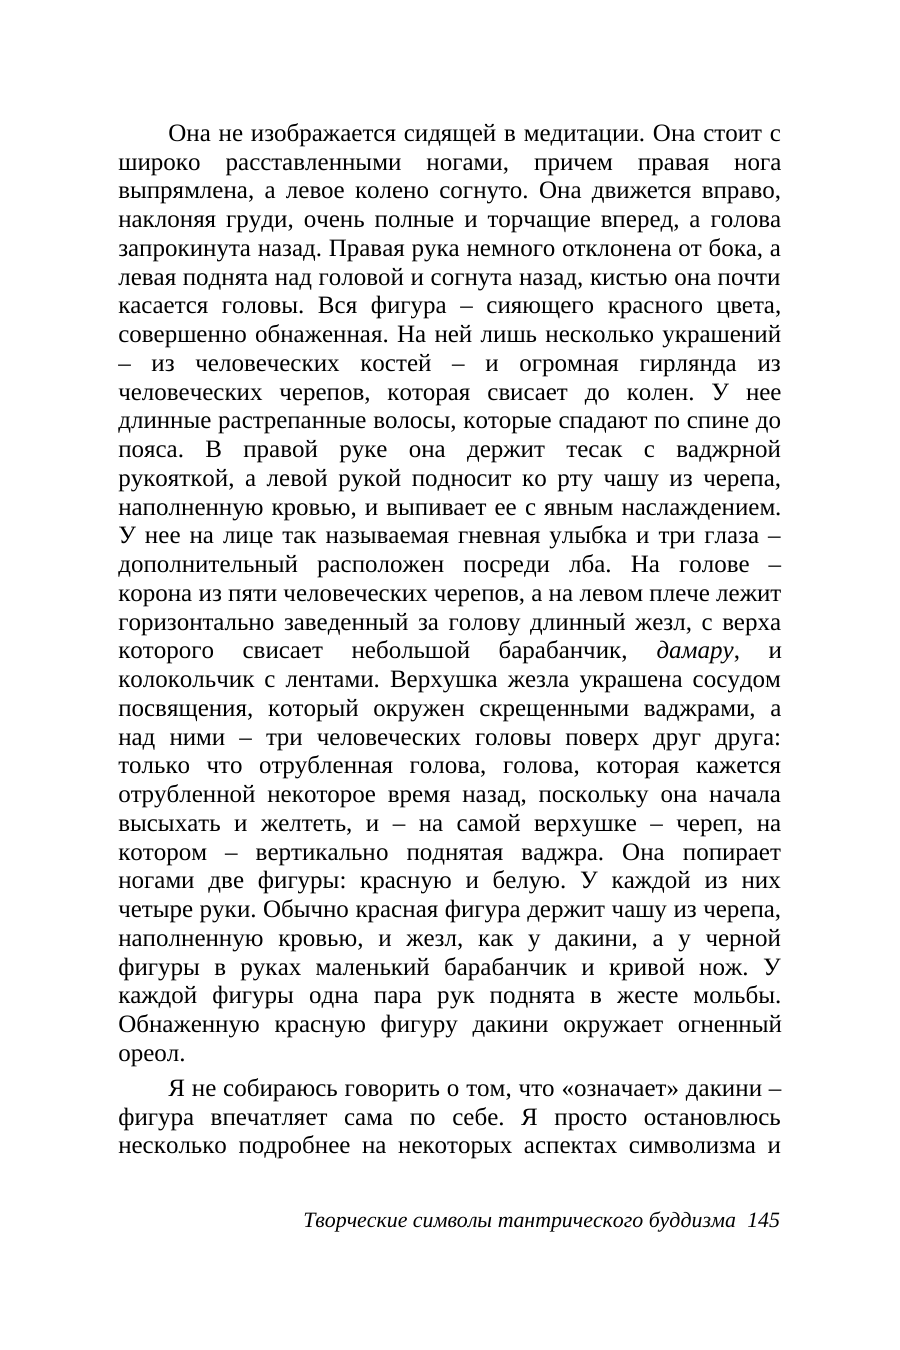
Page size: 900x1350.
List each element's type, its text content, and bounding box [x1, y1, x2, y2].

text Я не собираюсь говорить о том, что «означает» дакини – фигура впечатляет сама по себе. Я просто остановлюсь несколько подробнее на некоторых аспектах символизма и [118, 1073, 782, 1159]
text Она не изображается сидящей в медитации. Она стоит с широко расставленными ногами, причем правая нога выпрямлена, а левое колено согнуто. Она движется вправо, наклоняя груди, очень полные и торчащие вперед, а голова запрокинута назад. Правая рука немного отклонена от бока, а левая поднята над головой и согнута назад, кистью она почти касается головы. Вся фигура – сияющего красного цвета, совершенно обнаженная. На ней лишь несколько украшений – из человеческих костей – и огромная гирлянда из человеческих черепов, которая свисает до колен. У нее длинные растрепанные волосы, которые спадают по спине до пояса. В правой руке она держит тесак с ваджрной рукояткой, а левой рукой подносит ко рту чашу из черепа, наполненную кровью, и выпивает ее с явным наслаждением. У нее на лице так называемая гневная улыбка и три глаза – дополнительный расположен посреди лба. На голове – корона из пяти человеческих черепов, а на левом плече лежит горизонтально заведенный за голову длинный жезл, с верха которого свисает небольшой барабанчик, дамару, и колокольчик с лентами. Верхушка жезла украшена сосудом посвящения, который окружен скрещенными ваджрами, а над ними – три человеческих головы поверх друг друга: только что отрубленная голова, голова, которая кажется отрубленной некоторое время назад, поскольку она начала высыхать и желтеть, и – на самой верхушке – череп, на котором – вертикально поднятая ваджра. Она попирает ногами две фигуры: красную и белую. У каждой из них четыре руки. Обычно красная фигура держит чашу из черепа, наполненную кровью, и жезл, как у дакини, а у черной фигуры в руках маленький барабанчик и кривой нож. У каждой фигуры одна пара рук поднята в жесте мольбы. Обнаженную красную фигуру дакини окружает огненный ореол. [118, 118, 782, 1067]
